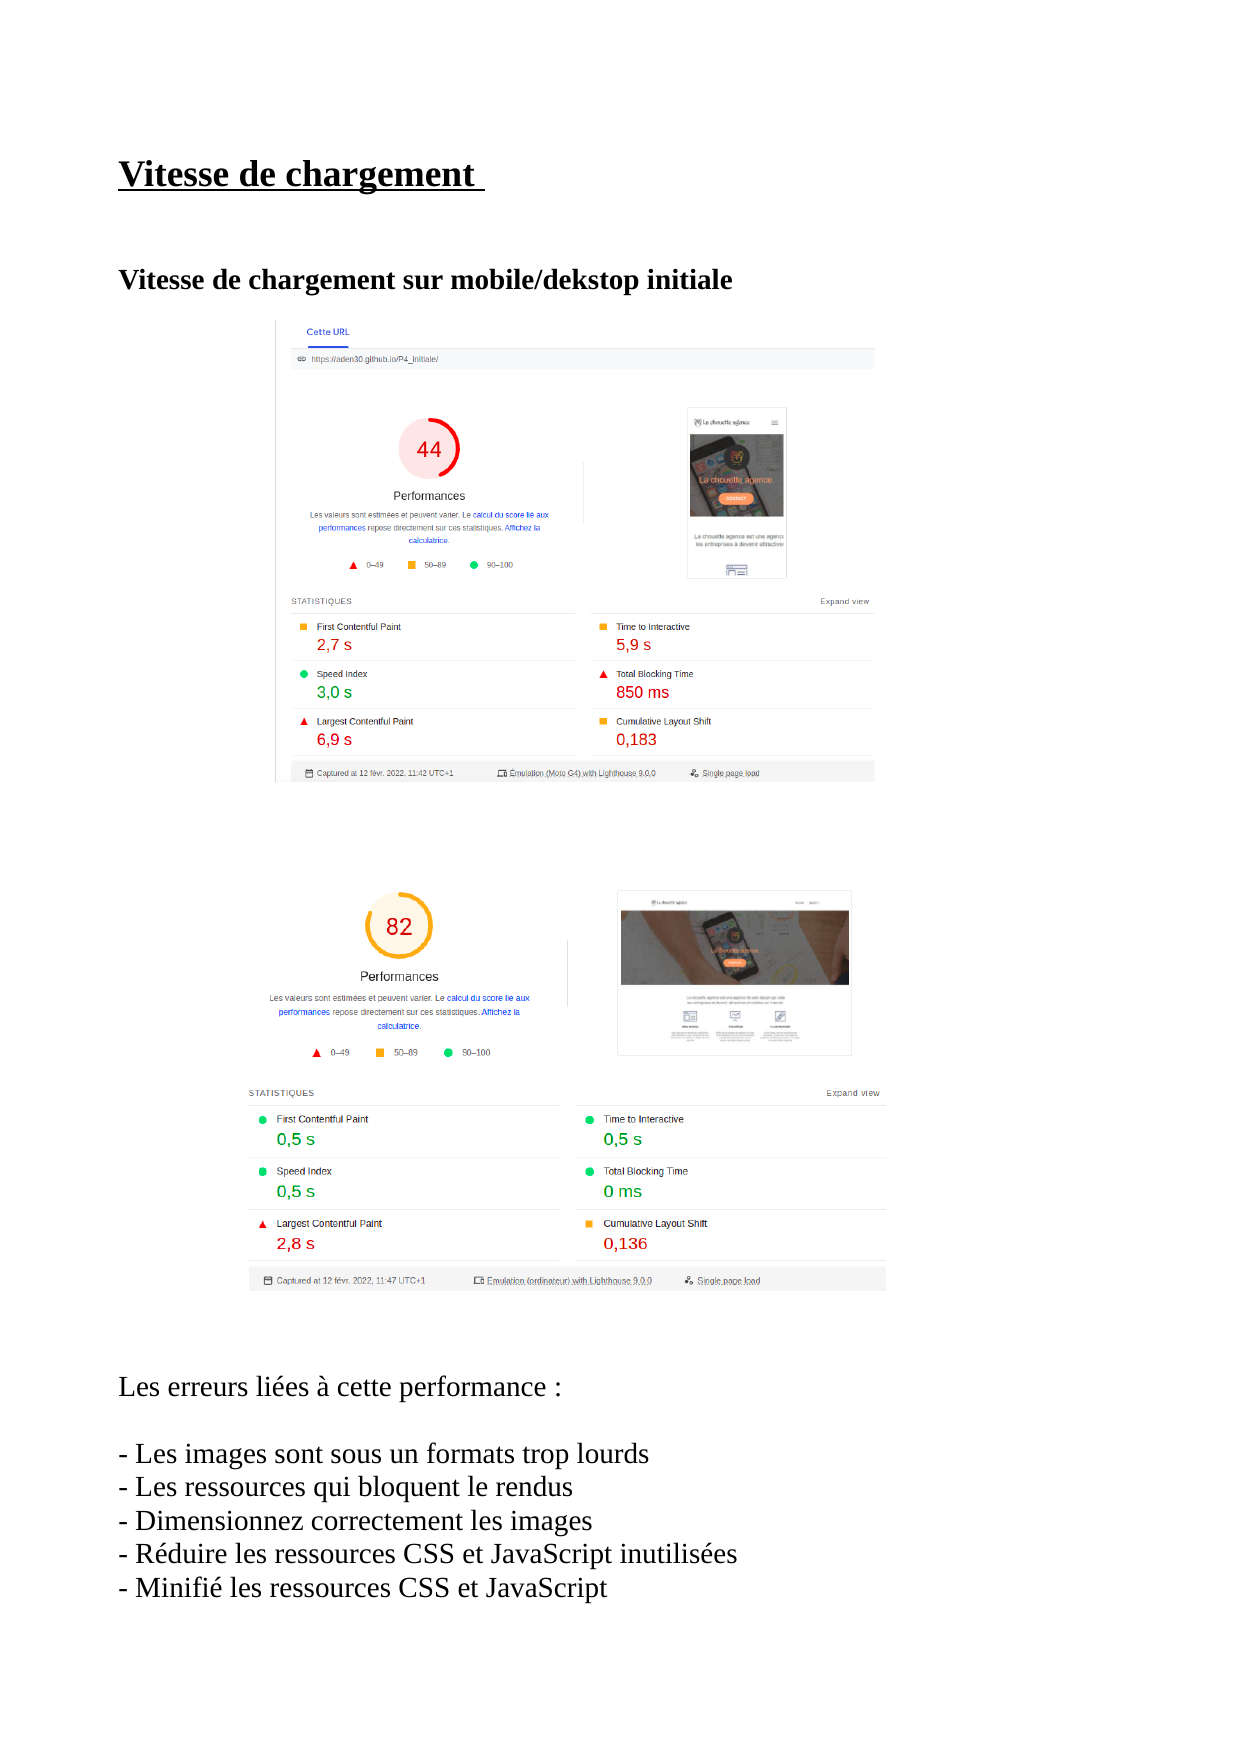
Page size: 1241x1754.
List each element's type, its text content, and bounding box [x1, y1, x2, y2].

text Vitesse de chargement [118, 152, 1122, 195]
text - Réduire les ressources CSS et JavaScript inutilisées [118, 1536, 1122, 1570]
text - Les images sont sous un formats trop lourds [118, 1436, 1122, 1469]
text - Minifié les ressources CSS et JavaScript [118, 1570, 1122, 1603]
text - Dimensionnez correctement les images [118, 1503, 1122, 1536]
picture [235, 862, 894, 1291]
text Vitesse de chargement sur mobile/dekstop initiale [118, 262, 1122, 295]
text - Les ressources qui bloquent le rendus [118, 1469, 1122, 1503]
picture [273, 320, 891, 782]
text Les erreurs liées à cette performance : [118, 1369, 1122, 1402]
